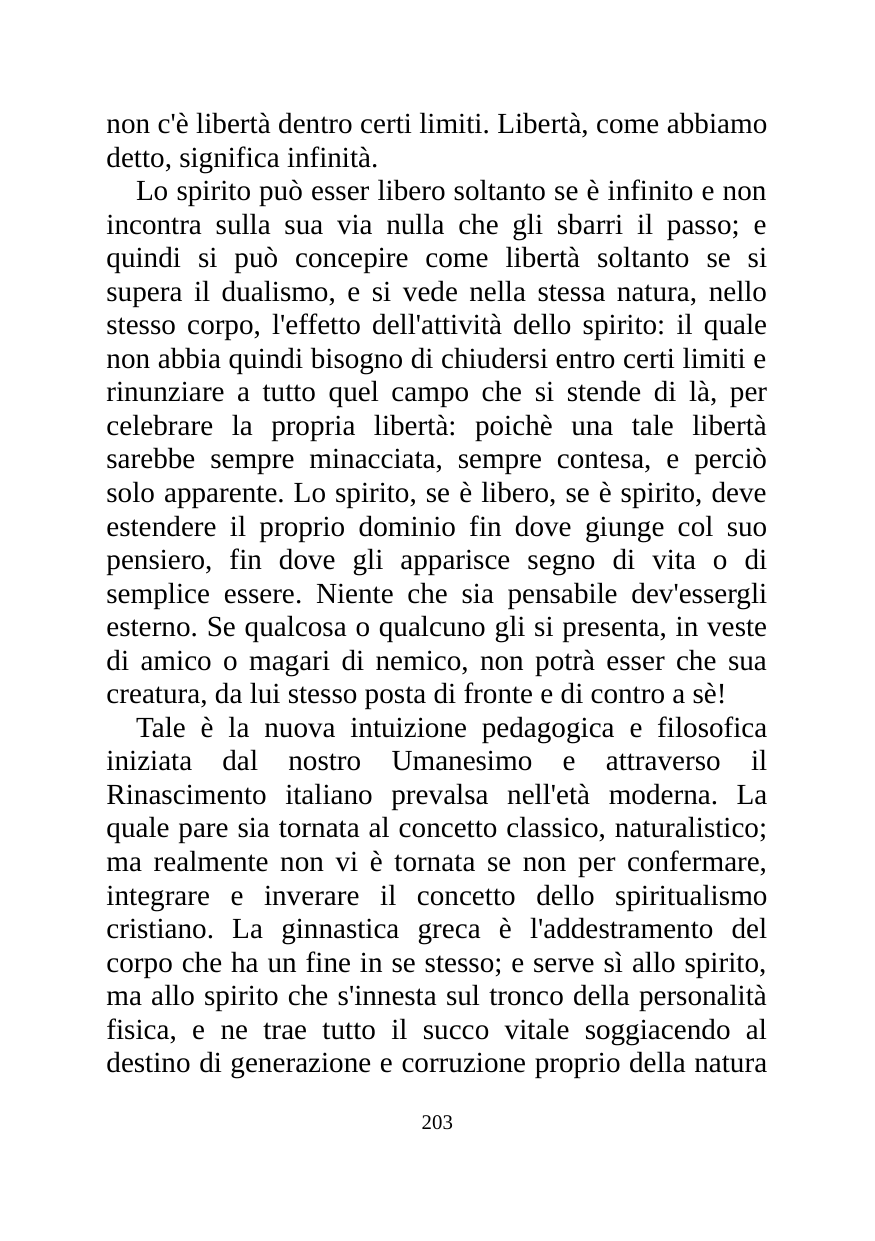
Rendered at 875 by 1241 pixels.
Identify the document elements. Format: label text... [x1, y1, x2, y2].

text Lo spirito può esser libero soltanto se è infinito e non incontra sulla sua via nulla che gli sbarri il passo; e quindi si può concepire come libertà soltanto se si supera il dualismo, e si vede nella stessa natura, nello stesso corpo, l'effetto dell'attività dello spirito: il quale non abbia quindi bisogno di chiudersi entro certi limiti e rinunziare a tutto quel campo che si stende di là, per celebrare la propria libertà: poichè una tale libertà sarebbe sempre minacciata, sempre contesa, e perciò solo apparente. Lo spirito, se è libero, se è spirito, deve estendere il proprio dominio fin dove giunge col suo pensiero, fin dove gli apparisce segno di vita o di semplice essere. Niente che sia pensabile dev'essergli esterno. Se qualcosa o qualcuno gli si presenta, in veste di amico o magari di nemico, non potrà esser che sua creatura, da lui stesso posta di fronte e di contro a sè! [106, 173, 768, 710]
text Tale è la nuova intuizione pedagogica e filosofica iniziata dal nostro Umanesimo e attraverso il Rinascimento italiano prevalsa nell'età moderna. La quale pare sia tornata al concetto classico, naturalistico; ma realmente non vi è tornata se non per confermare, integrare e inverare il concetto dello spiritualismo cristiano. La ginnastica greca è l'addestramento del corpo che ha un fine in se stesso; e serve sì allo spirito, ma allo spirito che s'innesta sul tronco della personalità fisica, e ne trae tutto il succo vitale soggiacendo al destino di generazione e corruzione proprio della natura [106, 710, 768, 1079]
text non c'è libertà dentro certi limiti. Libertà, come abbiamo detto, significa infinità. [106, 106, 768, 173]
